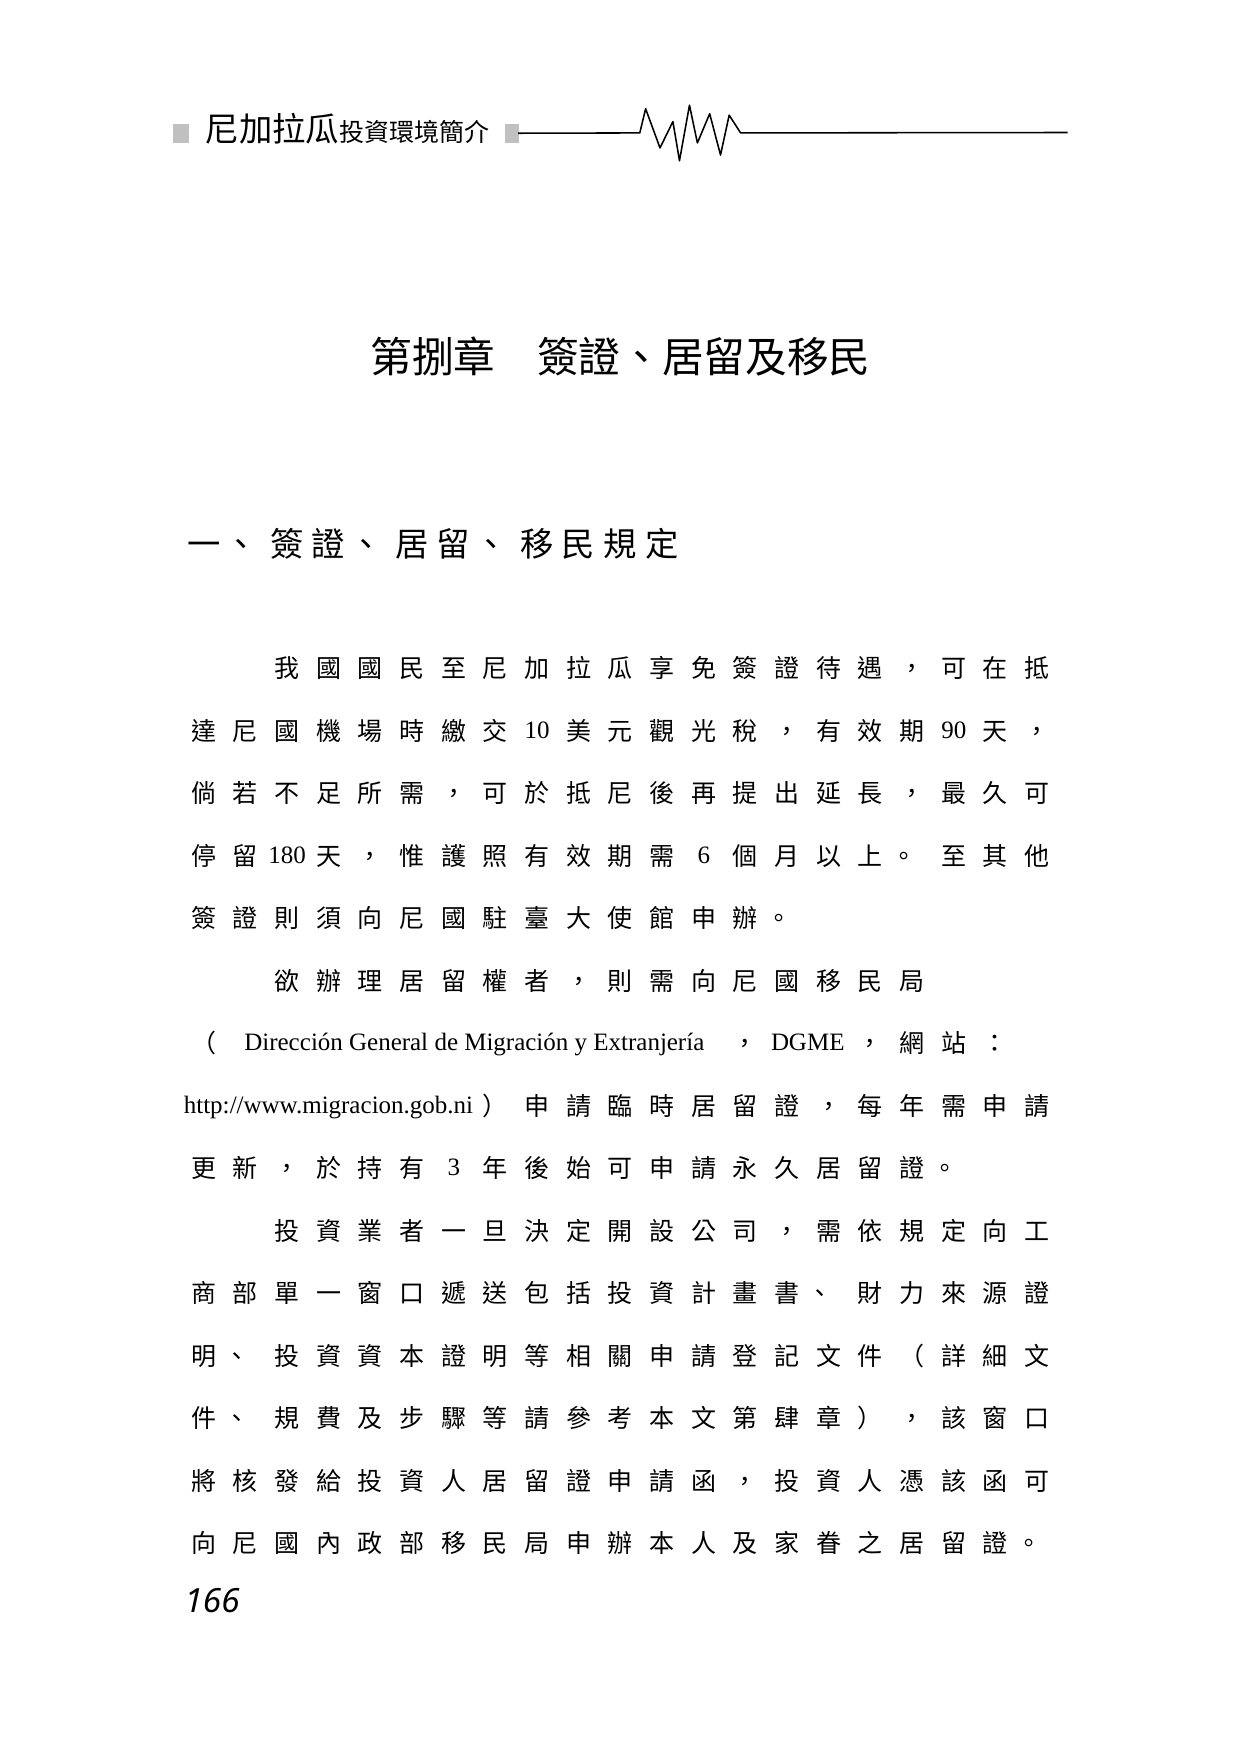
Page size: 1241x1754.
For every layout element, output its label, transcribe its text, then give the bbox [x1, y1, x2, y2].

text 我國國民至尼加拉瓜享免簽證待遇，可在抵達尼國機場時繳交10美元觀光稅，有效期90天，倘若不足所需，可於抵尼後再提出延長，最久可停留180天，惟護照有效期需6個月以上。至其他簽證則須向尼國駐臺大使館申辦。 [183, 625, 1058, 938]
text 欲辦理居留權者，則需向尼國移民局（Dirección General de Migración y Extranjería，DGME，網站：http://www.migracion.gob.ni）申請臨時居留證，每年需申請更新，於持有3年後始可申請永久居留證。 [183, 938, 1058, 1188]
text 投資業者一旦決定開設公司，需依規定向工商部單一窗口遞送包括投資計畫書、財力來源證明、投資資本證明等相關申請登記文件（詳細文件、規費及步驟等請參考本文第肆章），該窗口將核發給投資人居留證申請函，投資人憑該函可向尼國內政部移民局申辦本人及家眷之居留證。 [183, 1188, 1058, 1563]
text 第捌章 簽證、居留及移民 [183, 313, 1058, 375]
text 一、簽證、居留、移民規定 [183, 500, 1058, 563]
